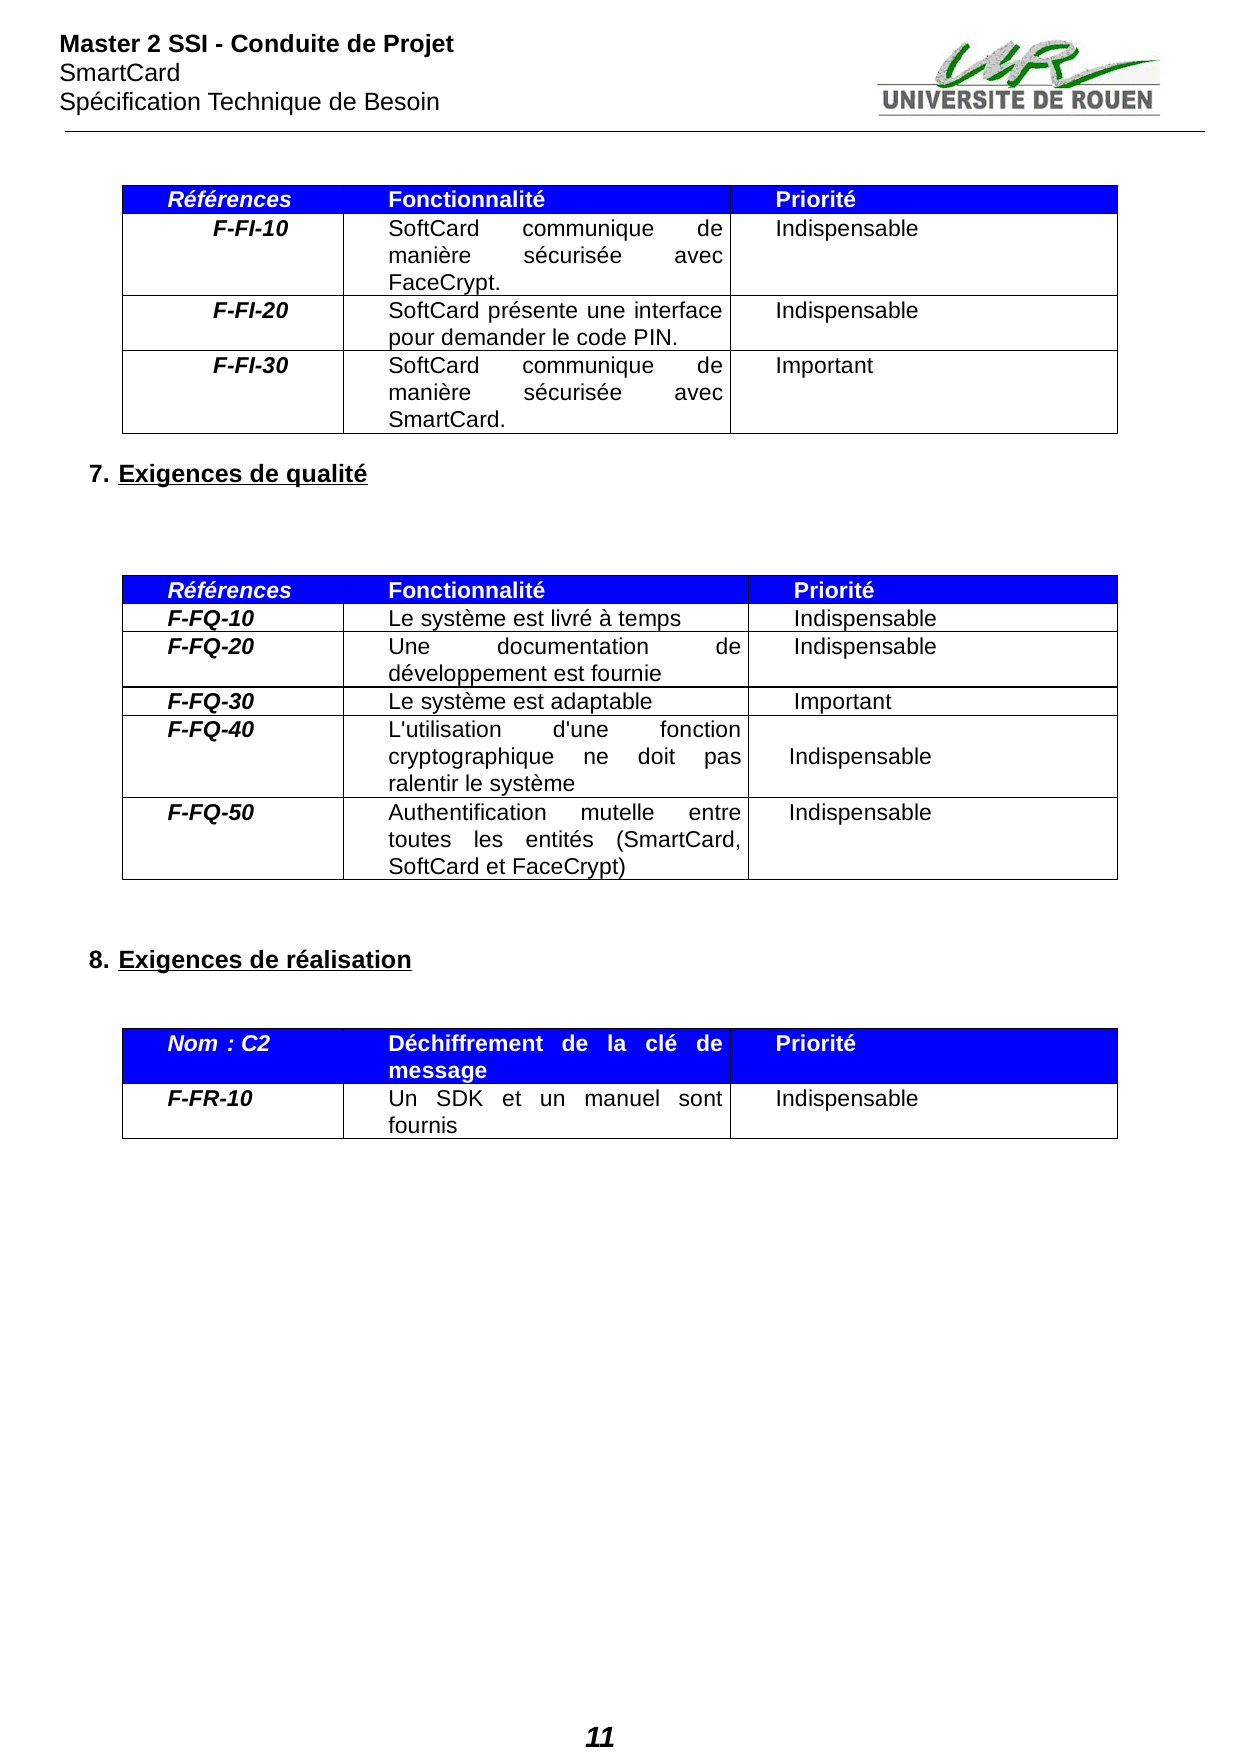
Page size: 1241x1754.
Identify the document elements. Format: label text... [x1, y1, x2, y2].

table_cell F-FQ-50 [123, 798, 343, 879]
table_cell F-FR-10 [123, 1084, 343, 1138]
table_header Priorité [731, 186, 1117, 213]
subtitle Exigences de qualité [89, 459, 1181, 488]
table_cell F-FI-10 [123, 214, 343, 295]
table_cell F-FI-20 [123, 296, 343, 350]
table_header Références [123, 186, 343, 213]
table_header Priorité [731, 1029, 1117, 1083]
table_cell Important [731, 351, 1117, 433]
table_header Nom : C2 [123, 1029, 343, 1083]
table_cell Indispensable [731, 1084, 1117, 1138]
table_cell SoftCard communique de manière sécurisée avec SmartCard. [344, 351, 730, 433]
table_cell Indispensable [731, 214, 1117, 295]
table_header Priorité [749, 576, 1117, 603]
table_header Fonctionnalité [344, 186, 730, 213]
table_cell Une documentation de développement est fournie [344, 632, 748, 686]
table_cell Indispensable [749, 604, 1117, 631]
table_cell Authentification mutelle entre toutes les entités (SmartCard, SoftCard et FaceCrypt) [344, 798, 748, 879]
table_header Déchiffrement de la clé de message [344, 1029, 730, 1083]
table_cell F-FQ-40 [123, 716, 343, 797]
subtitle Exigences de réalisation [89, 945, 1181, 974]
table_cell F-FQ-30 [123, 688, 343, 714]
table_cell Indispensable [731, 296, 1117, 350]
table_cell Le système est livré à temps [344, 604, 748, 631]
picture [872, 32, 1170, 118]
table_header Références [123, 576, 343, 603]
table_cell Le système est adaptable [344, 688, 748, 714]
table_cell Indispensable [749, 632, 1117, 686]
table_cell F-FI-30 [123, 351, 343, 433]
table_cell SoftCard présente une interface pour demander le code PIN. [344, 296, 730, 350]
table_cell F-FQ-20 [123, 632, 343, 686]
table_header Fonctionnalité [344, 576, 748, 603]
table_cell Indispensable [749, 798, 1117, 879]
table_cell SoftCard communique de manière sécurisée avec FaceCrypt. [344, 214, 730, 295]
table_cell Indispensable [749, 716, 1117, 797]
table_cell Un SDK et un manuel sont fournis [344, 1084, 730, 1138]
table_cell Important [749, 688, 1117, 714]
table_cell L'utilisation d'une fonction cryptographique ne doit pas ralentir le système [344, 716, 748, 797]
table_cell F-FQ-10 [123, 604, 343, 631]
